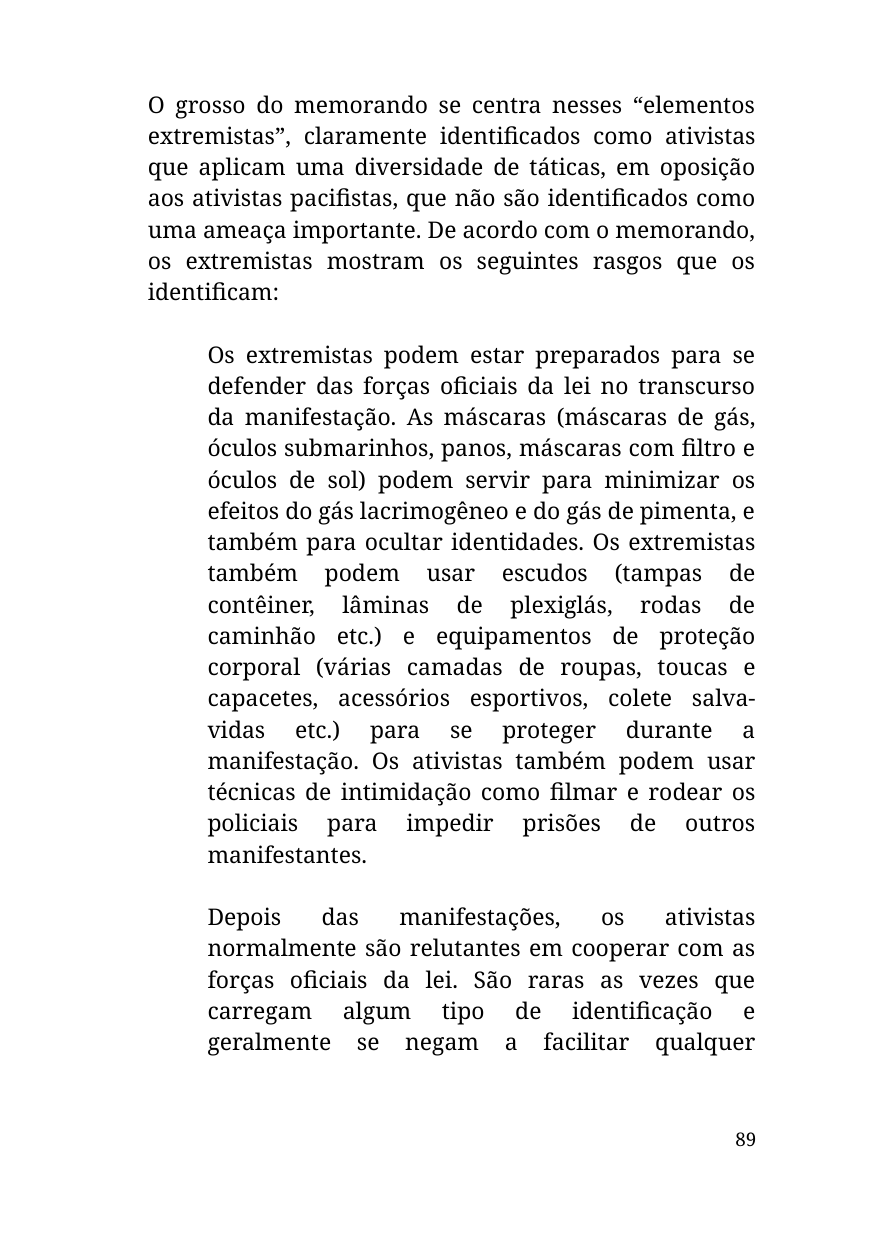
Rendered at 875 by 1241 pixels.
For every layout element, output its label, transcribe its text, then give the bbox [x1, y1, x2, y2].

text O grosso do memorando se centra nesses “elementos extremistas”, claramente identificados como ativistas que aplicam uma diversidade de táticas, em oposição aos ativistas pacifistas, que não são identificados como uma ameaça importante. De acordo com o memorando, os extremistas mostram os seguintes rasgos que os identificam: [148, 88, 756, 307]
text Depois das manifestações, os ativistas normalmente são relutantes em cooperar com as forças oficiais da lei. São raras as vezes que carregam algum tipo de identificação e geralmente se negam a facilitar qualquer [207, 901, 756, 1057]
text Os extremistas podem estar preparados para se defender das forças oficiais da lei no transcurso da manifestação. As máscaras (máscaras de gás, óculos submarinhos, panos, máscaras com filtro e óculos de sol) podem servir para minimizar os efeitos do gás lacrimogêneo e do gás de pimenta, e também para ocultar identidades. Os extremistas também podem usar escudos (tampas de contêiner, lâminas de plexiglás, rodas de caminhão etc.) e equipamentos de proteção corporal (várias camadas de roupas, toucas e capacetes, acessórios esportivos, colete salva-vidas etc.) para se proteger durante a manifestação. Os ativistas também podem usar técnicas de intimidação como filmar e rodear os policiais para impedir prisões de outros manifestantes. [207, 338, 756, 870]
